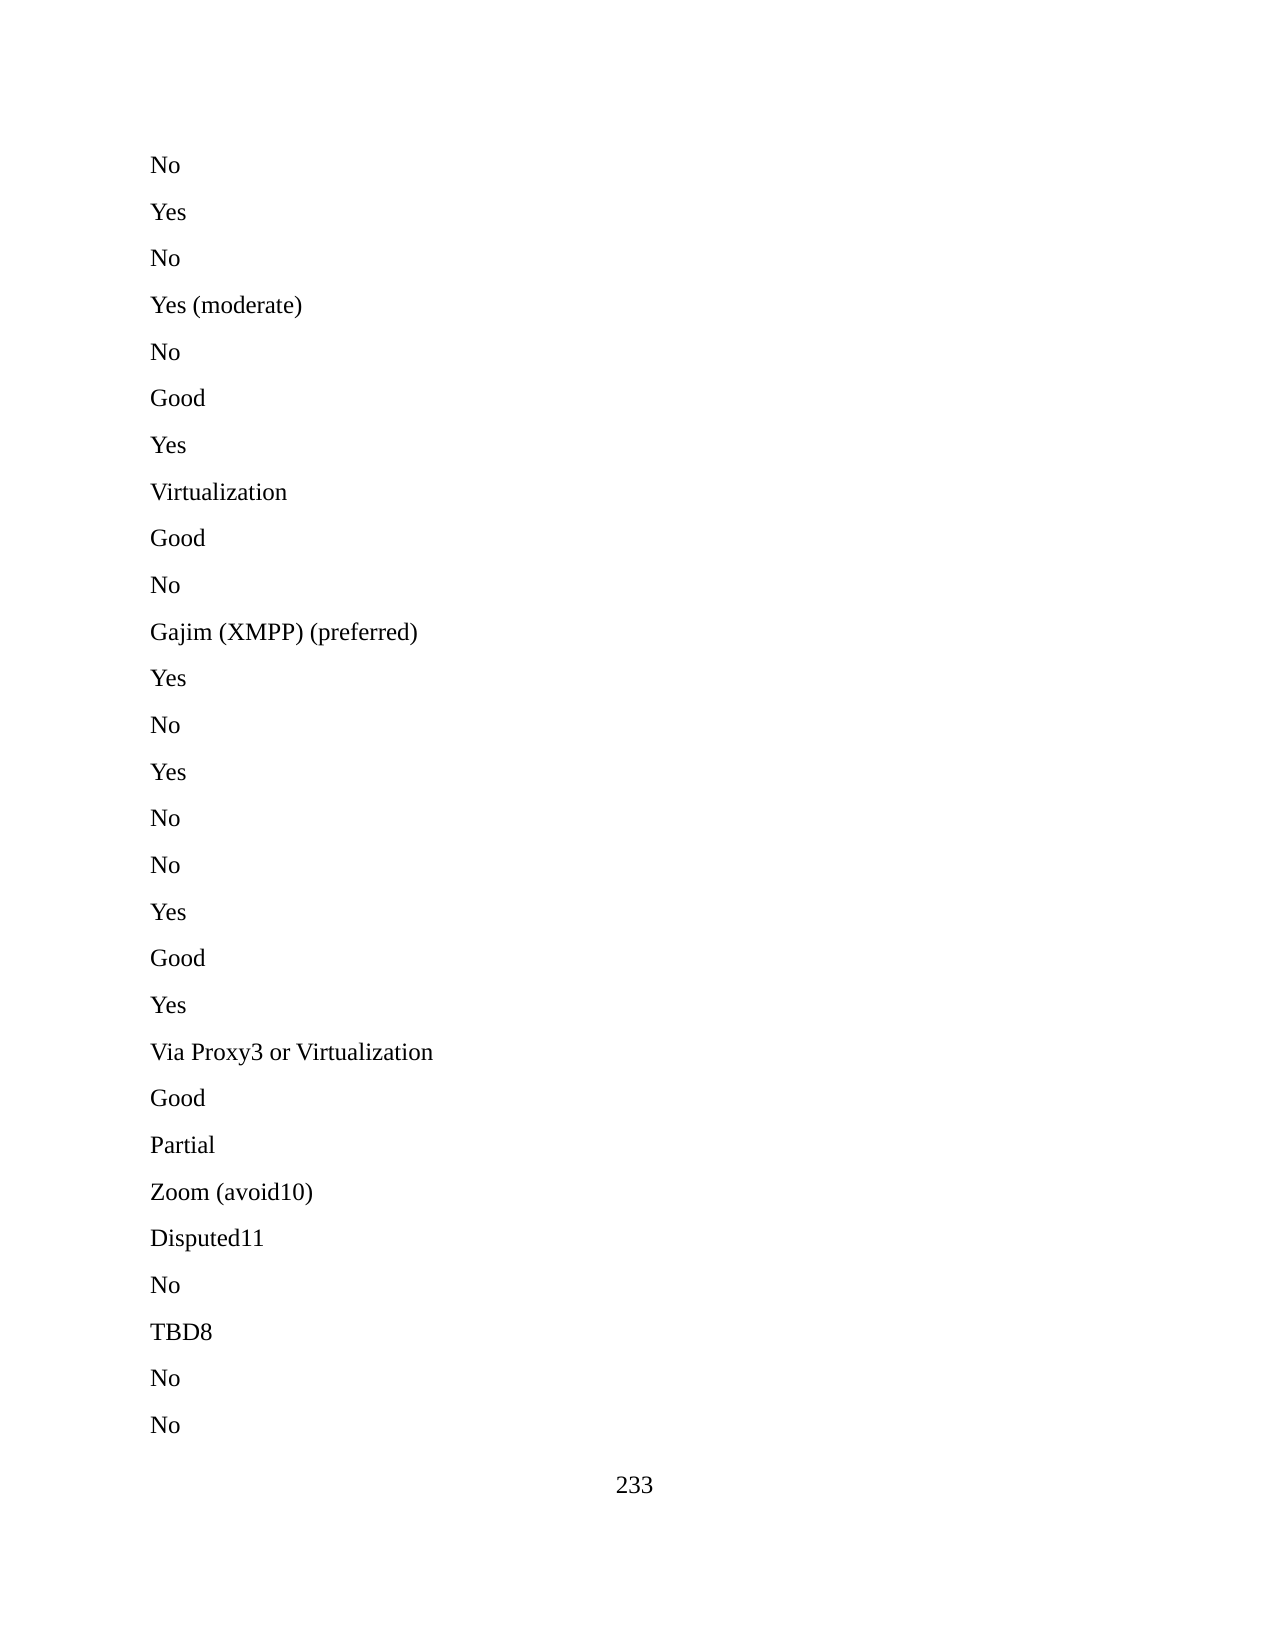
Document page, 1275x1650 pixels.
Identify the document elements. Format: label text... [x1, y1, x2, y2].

text No [150, 337, 1125, 365]
text No [150, 1410, 1125, 1439]
text TBD8 [150, 1317, 1125, 1345]
text Yes [150, 197, 1125, 225]
text No [150, 850, 1125, 879]
text No [150, 710, 1125, 739]
text No [150, 1270, 1125, 1299]
text Partial [150, 1130, 1125, 1159]
text Zoom (avoid10) [150, 1177, 1125, 1205]
text No [150, 1363, 1125, 1392]
text Gajim (XMPP) (preferred) [150, 617, 1125, 645]
text No [150, 150, 1125, 179]
text Yes [150, 430, 1125, 459]
text Good [150, 1083, 1125, 1112]
text No [150, 243, 1125, 272]
text Good [150, 523, 1125, 552]
text Virtualization [150, 477, 1125, 505]
text No [150, 570, 1125, 599]
text Via Proxy3 or Virtualization [150, 1037, 1125, 1065]
text Yes [150, 757, 1125, 785]
text Good [150, 383, 1125, 412]
text Yes [150, 897, 1125, 925]
text Disputed11 [150, 1223, 1125, 1252]
text Yes [150, 990, 1125, 1019]
text Yes (moderate) [150, 290, 1125, 319]
text Yes [150, 663, 1125, 692]
text No [150, 803, 1125, 832]
text Good [150, 943, 1125, 972]
